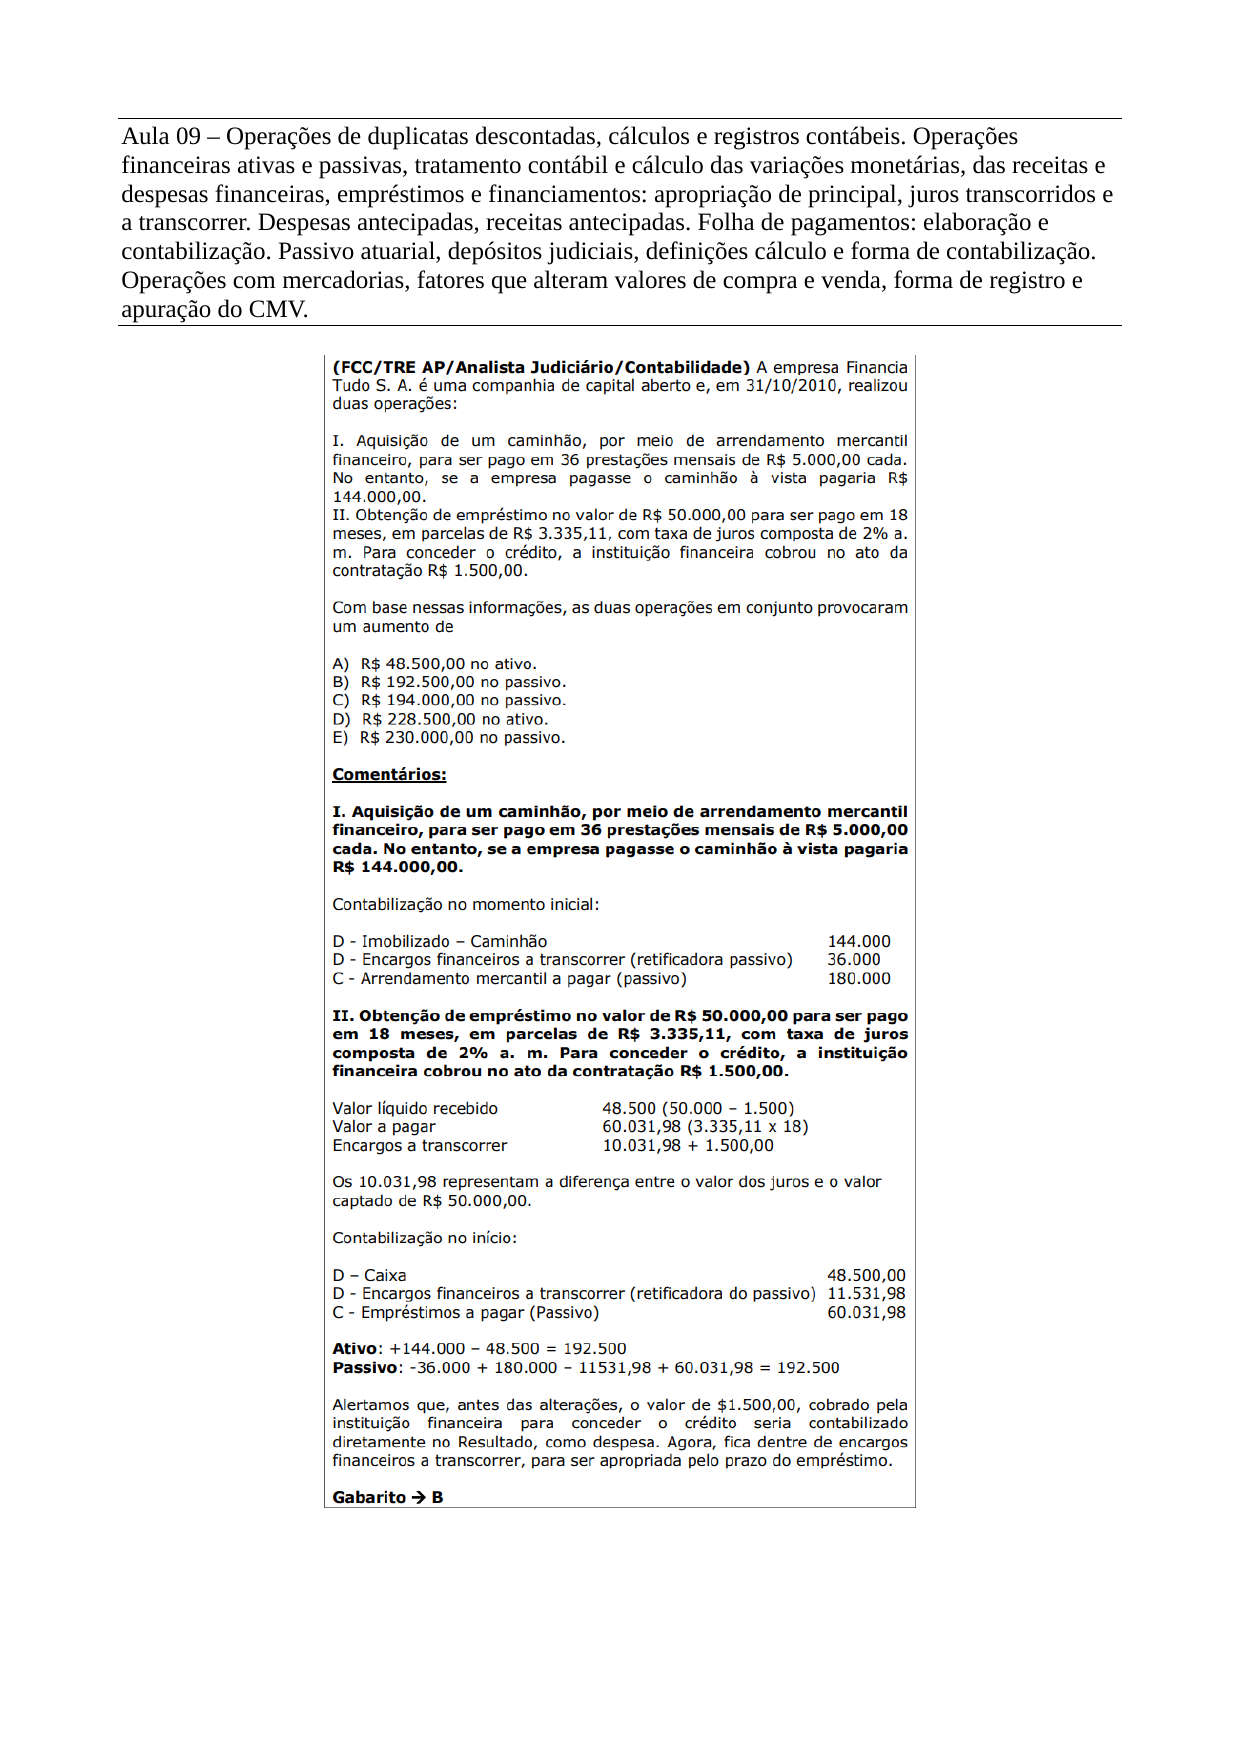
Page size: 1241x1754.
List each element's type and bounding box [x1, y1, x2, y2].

picture [324, 355, 916, 1508]
